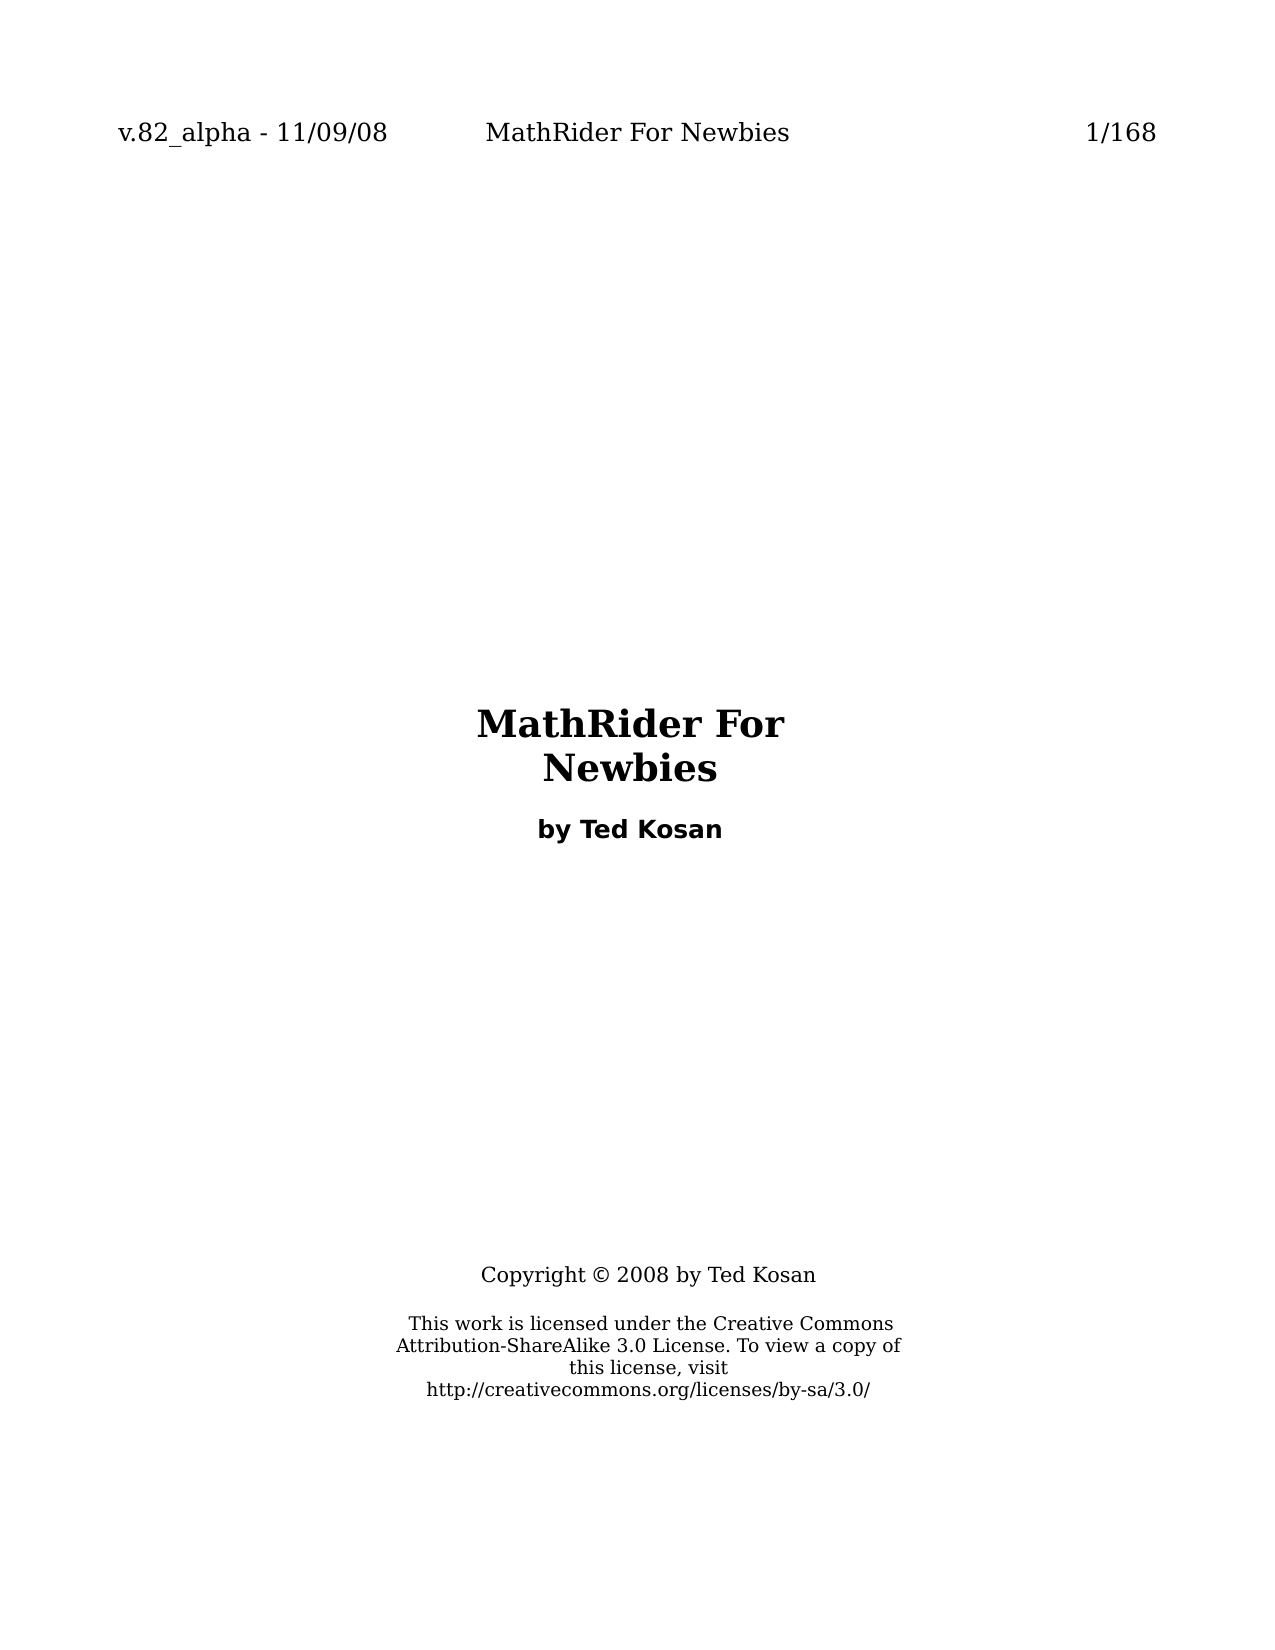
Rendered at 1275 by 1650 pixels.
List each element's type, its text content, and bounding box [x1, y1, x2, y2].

text Copyright © 2008 by Ted Kosan [382, 1260, 915, 1289]
text MathRider For Newbies [427, 702, 832, 790]
text by Ted Kosan [427, 815, 832, 844]
text This work is licensed under the Creative Commons Attribution-ShareAlike 3.0 License. To view a copy of this license, visit http://creativecommons.org/licenses/by-sa/3.0/ [382, 1313, 915, 1401]
